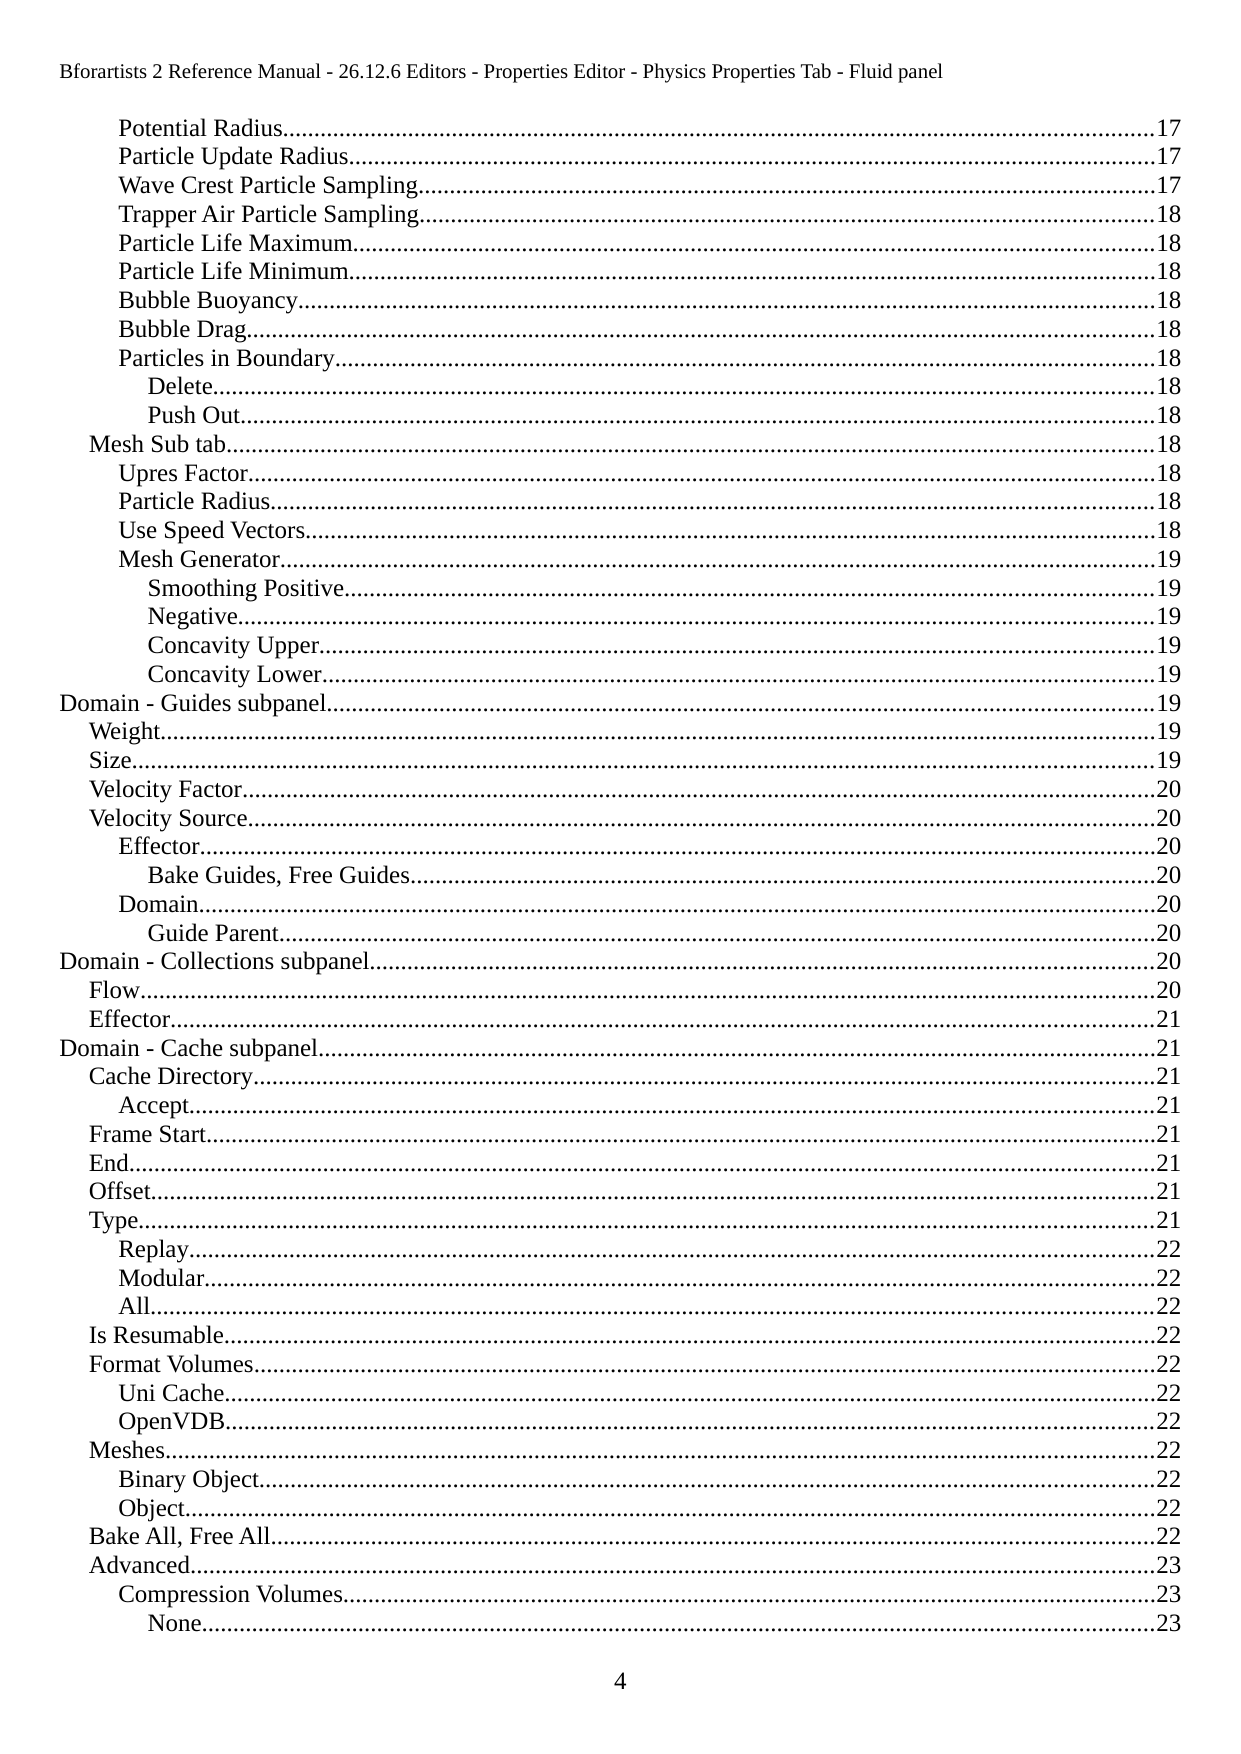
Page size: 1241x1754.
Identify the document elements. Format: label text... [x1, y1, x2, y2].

text Domain - Guides subpanel 19 [59, 688, 1181, 716]
text Replay 22 [118, 1234, 1181, 1263]
text Domain - Cache subpanel 21 [59, 1033, 1181, 1061]
text Smoothing Positive 19 [147, 573, 1181, 601]
text All 22 [118, 1291, 1181, 1320]
text Potential Radius 17 [118, 113, 1181, 141]
text Format Volumes 22 [88, 1349, 1181, 1378]
text Upres Factor 18 [118, 458, 1181, 486]
text Wave Crest Particle Sampling 17 [118, 170, 1181, 199]
text Advanced 23 [88, 1550, 1181, 1579]
text Size 19 [88, 745, 1181, 774]
text Accept 21 [118, 1090, 1181, 1119]
text Flow 20 [88, 975, 1181, 1004]
text Domain 20 [118, 889, 1181, 918]
text Modular 22 [118, 1263, 1181, 1291]
text Delete 18 [147, 371, 1181, 400]
text Bake All, Free All 22 [88, 1521, 1181, 1550]
text Mesh Sub tab 18 [88, 429, 1181, 458]
text Meshes 22 [88, 1435, 1181, 1464]
text Bake Guides, Free Guides 20 [147, 860, 1181, 889]
text Type 21 [88, 1205, 1181, 1234]
text OpenVDB 22 [118, 1406, 1181, 1435]
text Negative 19 [147, 601, 1181, 630]
text Weight 19 [88, 716, 1181, 745]
text Frame Start 21 [88, 1119, 1181, 1148]
text Domain - Collections subpanel 20 [59, 946, 1181, 975]
text Particle Update Radius 17 [118, 141, 1181, 170]
text Guide Parent 20 [147, 918, 1181, 946]
text None 23 [147, 1608, 1181, 1636]
text Mesh Generator 19 [118, 544, 1181, 573]
text Particle Life Minimum 18 [118, 256, 1181, 285]
text Effector 21 [88, 1004, 1181, 1033]
text Uni Cache 22 [118, 1378, 1181, 1406]
text Compression Volumes 23 [118, 1579, 1181, 1608]
text Particle Radius 18 [118, 486, 1181, 515]
text Binary Object 22 [118, 1464, 1181, 1493]
text Velocity Source 20 [88, 803, 1181, 831]
text Cache Directory 21 [88, 1061, 1181, 1090]
text Velocity Factor 20 [88, 774, 1181, 803]
text Effector 20 [118, 831, 1181, 860]
text Use Speed Vectors 18 [118, 515, 1181, 544]
text Bubble Buoyancy 18 [118, 285, 1181, 314]
text Trapper Air Particle Sampling 18 [118, 199, 1181, 228]
text Push Out 18 [147, 400, 1181, 429]
text Is Resumable 22 [88, 1320, 1181, 1349]
text Particle Life Maximum 18 [118, 228, 1181, 256]
text Offset 21 [88, 1176, 1181, 1205]
text End 21 [88, 1148, 1181, 1176]
text Bubble Drag 18 [118, 314, 1181, 343]
text Object 22 [118, 1493, 1181, 1521]
text Particles in Boundary 18 [118, 343, 1181, 371]
text Concavity Lower 19 [147, 659, 1181, 688]
text Concavity Upper 19 [147, 630, 1181, 659]
